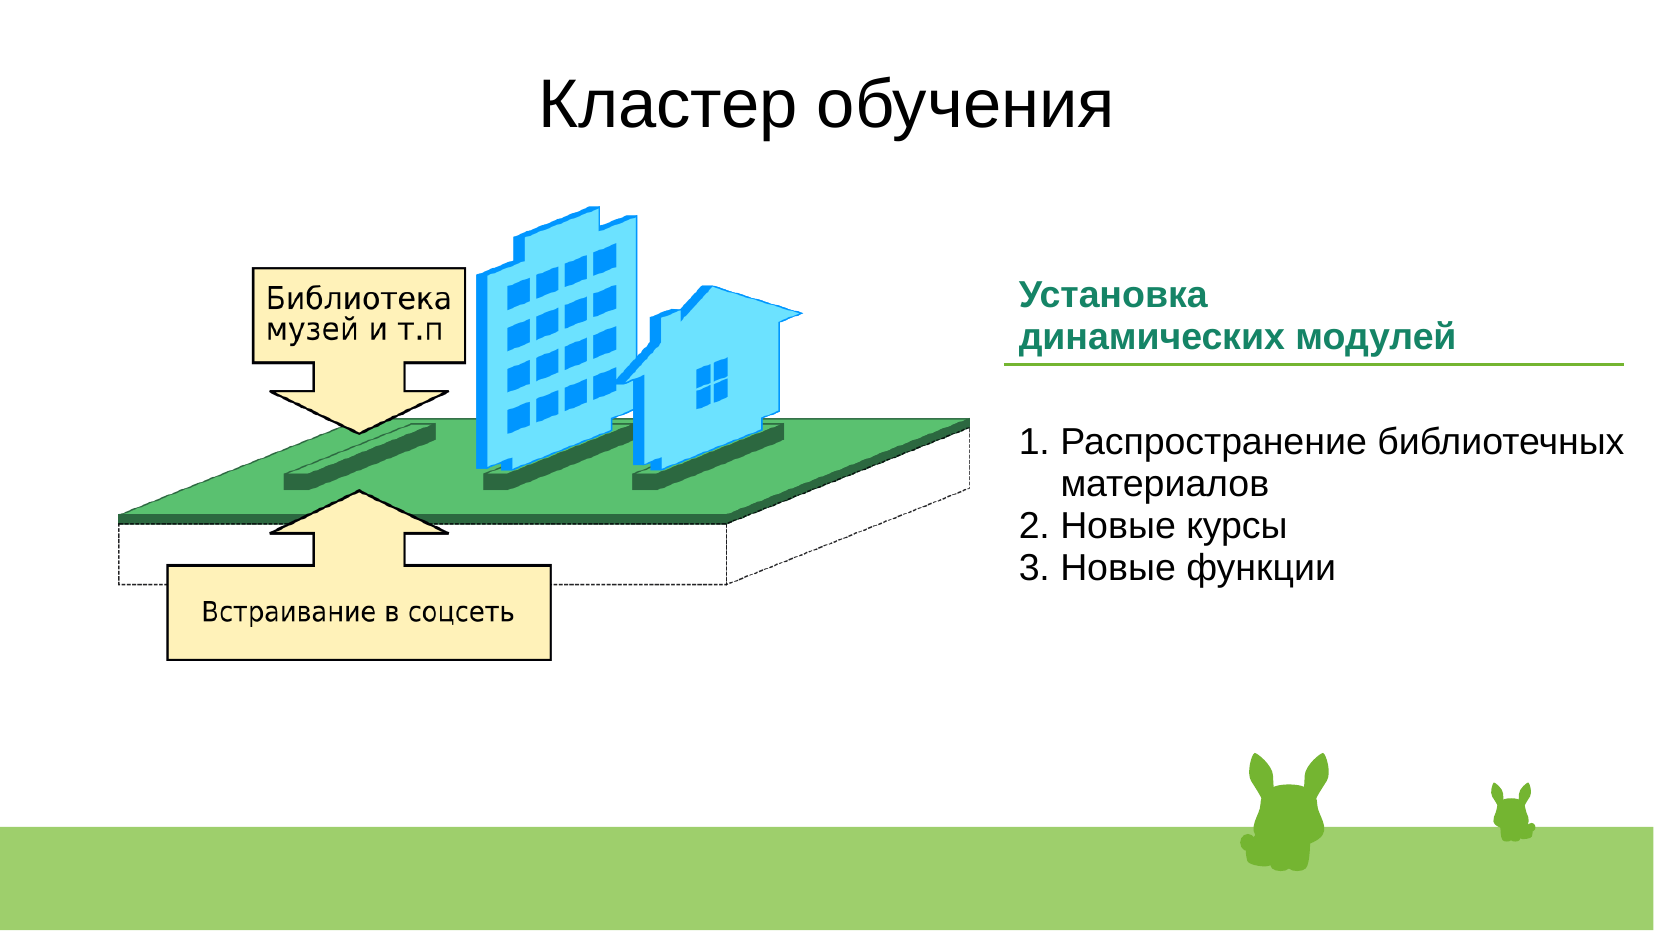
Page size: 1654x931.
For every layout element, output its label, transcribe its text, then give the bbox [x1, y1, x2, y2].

picture [118, 206, 970, 661]
title Кластер обучения [88, 29, 1565, 178]
text_box 1. Распространение библиотечных материалов 2. Новые курсы 3. Новые функции [1003, 413, 1640, 597]
text_box Установка динамических модулей [1003, 265, 1472, 363]
